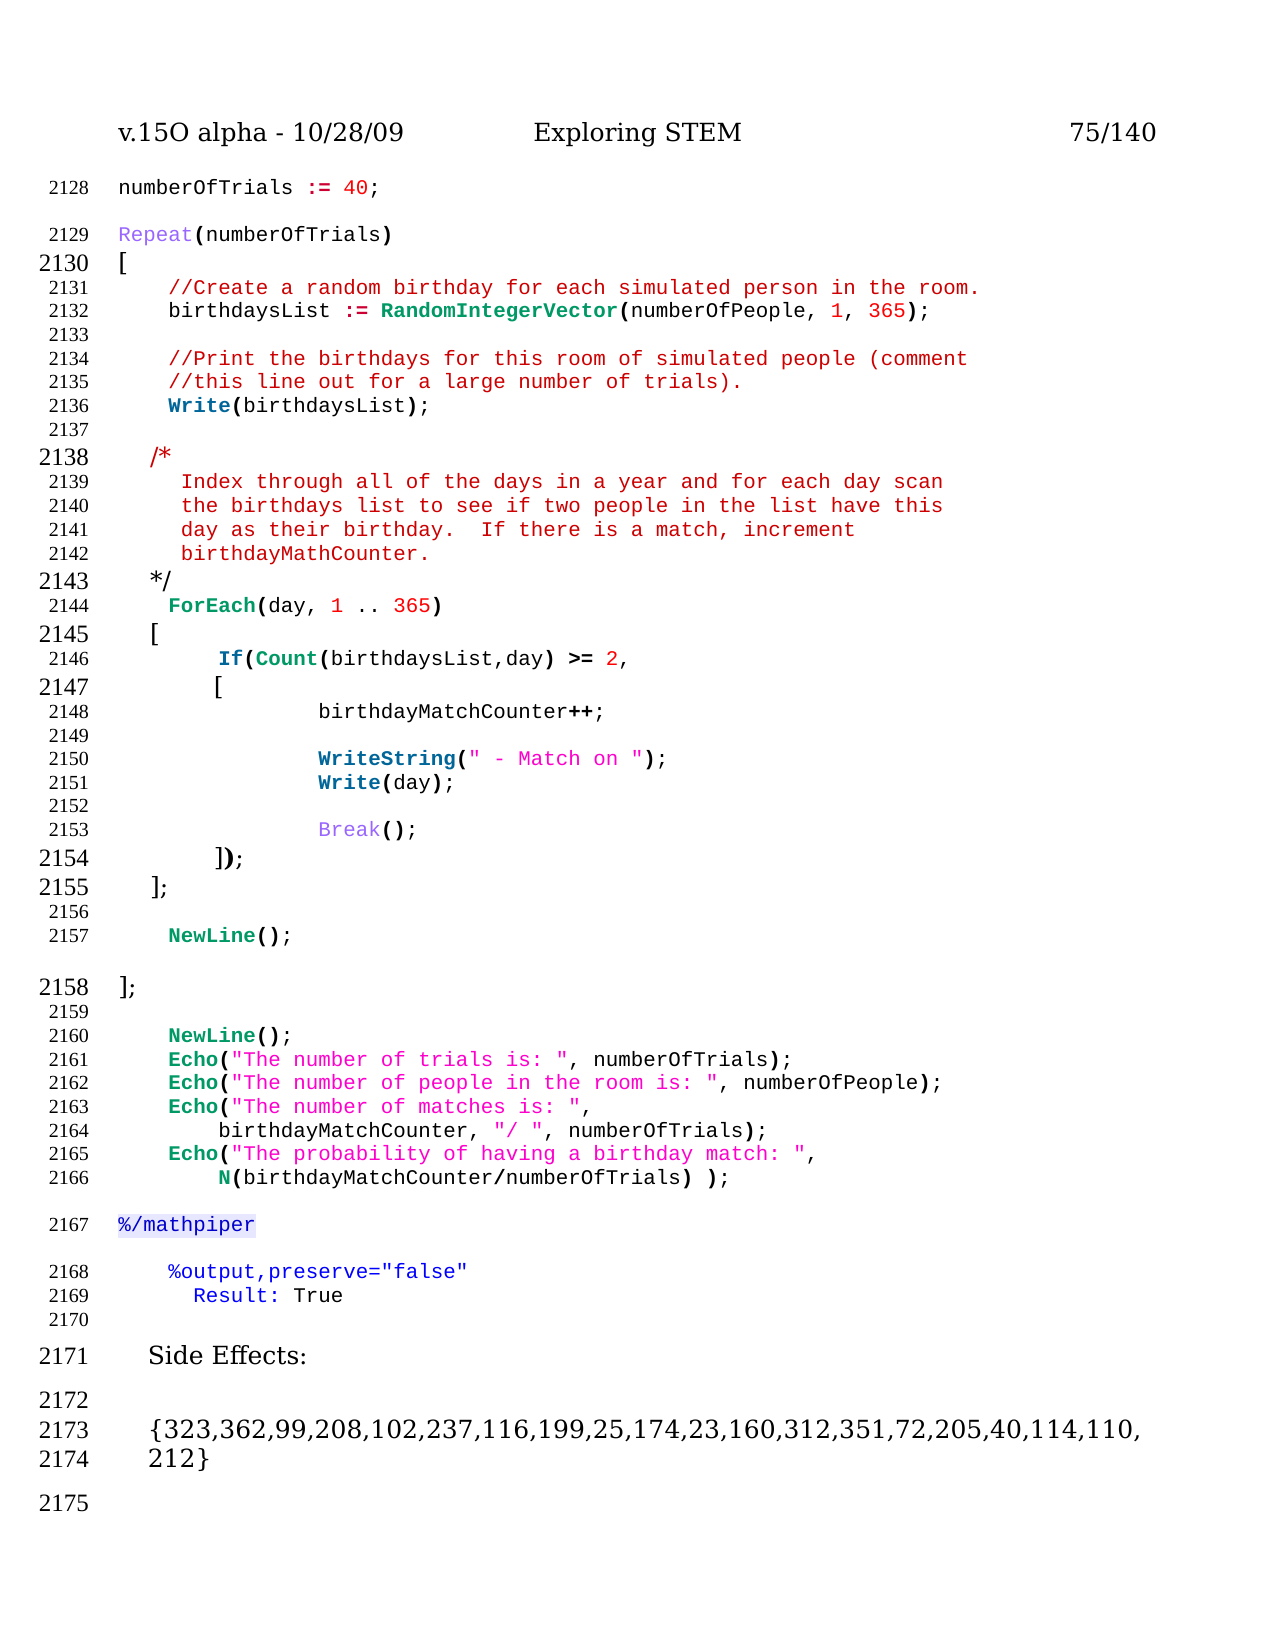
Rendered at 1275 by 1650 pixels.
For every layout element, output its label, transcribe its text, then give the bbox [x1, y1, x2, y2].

text Echo("The number of trials is: ", numberOfTrials); [118, 1049, 1157, 1072]
text /* [118, 442, 1157, 472]
text ForEach(day, 1 .. 365) [118, 595, 1157, 619]
text %output,preserve="false" [118, 1262, 1157, 1285]
text [ [118, 248, 1157, 277]
text Echo("The number of matches is: ", [118, 1096, 1157, 1120]
text //Print the birthdays for this room of simulated people (comment [118, 348, 1157, 371]
text day as their birthday. If there is a match, increment [118, 519, 1157, 542]
text Write(birthdaysList); [118, 395, 1157, 419]
text Index through all of the days in a year and for each day scan [118, 472, 1157, 495]
text birthdayMathCounter. [118, 542, 1157, 566]
text Break(); [118, 819, 1157, 843]
text birthdayMatchCounter++; [118, 701, 1157, 724]
text N(birthdayMatchCounter/numberOfTrials) ); [118, 1167, 1157, 1191]
text {323,362,99,208,102,237,116,199,25,174,23,160,312,351,72,205,40,114,110,212} [148, 1386, 1157, 1473]
text ]; [118, 872, 1157, 901]
text */ [118, 566, 1157, 595]
text [ [118, 672, 1157, 701]
text Echo("The number of people in the room is: ", numberOfPeople); [118, 1072, 1157, 1096]
text Repeat(numberOfTrials) [118, 224, 1157, 248]
text Side Effects: [148, 1341, 1157, 1371]
text numberOfTrials := 40; [118, 177, 1157, 200]
text ]); [118, 843, 1157, 872]
text NewLine(); [118, 1025, 1157, 1049]
text [148, 1488, 1157, 1517]
text Result: True [118, 1285, 1157, 1309]
text birthdayMatchCounter, "/ ", numberOfTrials); [118, 1120, 1157, 1143]
text [ [118, 619, 1157, 648]
text NewLine(); [118, 925, 1157, 949]
text the birthdays list to see if two people in the list have this [118, 495, 1157, 519]
text Write(day); [118, 772, 1157, 796]
text If(Count(birthdaysList,day) >= 2, [118, 648, 1157, 672]
text WriteString(" - Match on "); [118, 748, 1157, 772]
text %/mathpiper [118, 1214, 1157, 1238]
text //this line out for a large number of trials). [118, 371, 1157, 395]
text ]; [118, 972, 1157, 1001]
text //Create a random birthday for each simulated person in the room. [118, 277, 1157, 301]
text birthdaysList := RandomIntegerVector(numberOfPeople, 1, 365); [118, 301, 1157, 324]
text Echo("The probability of having a birthday match: ", [118, 1143, 1157, 1167]
